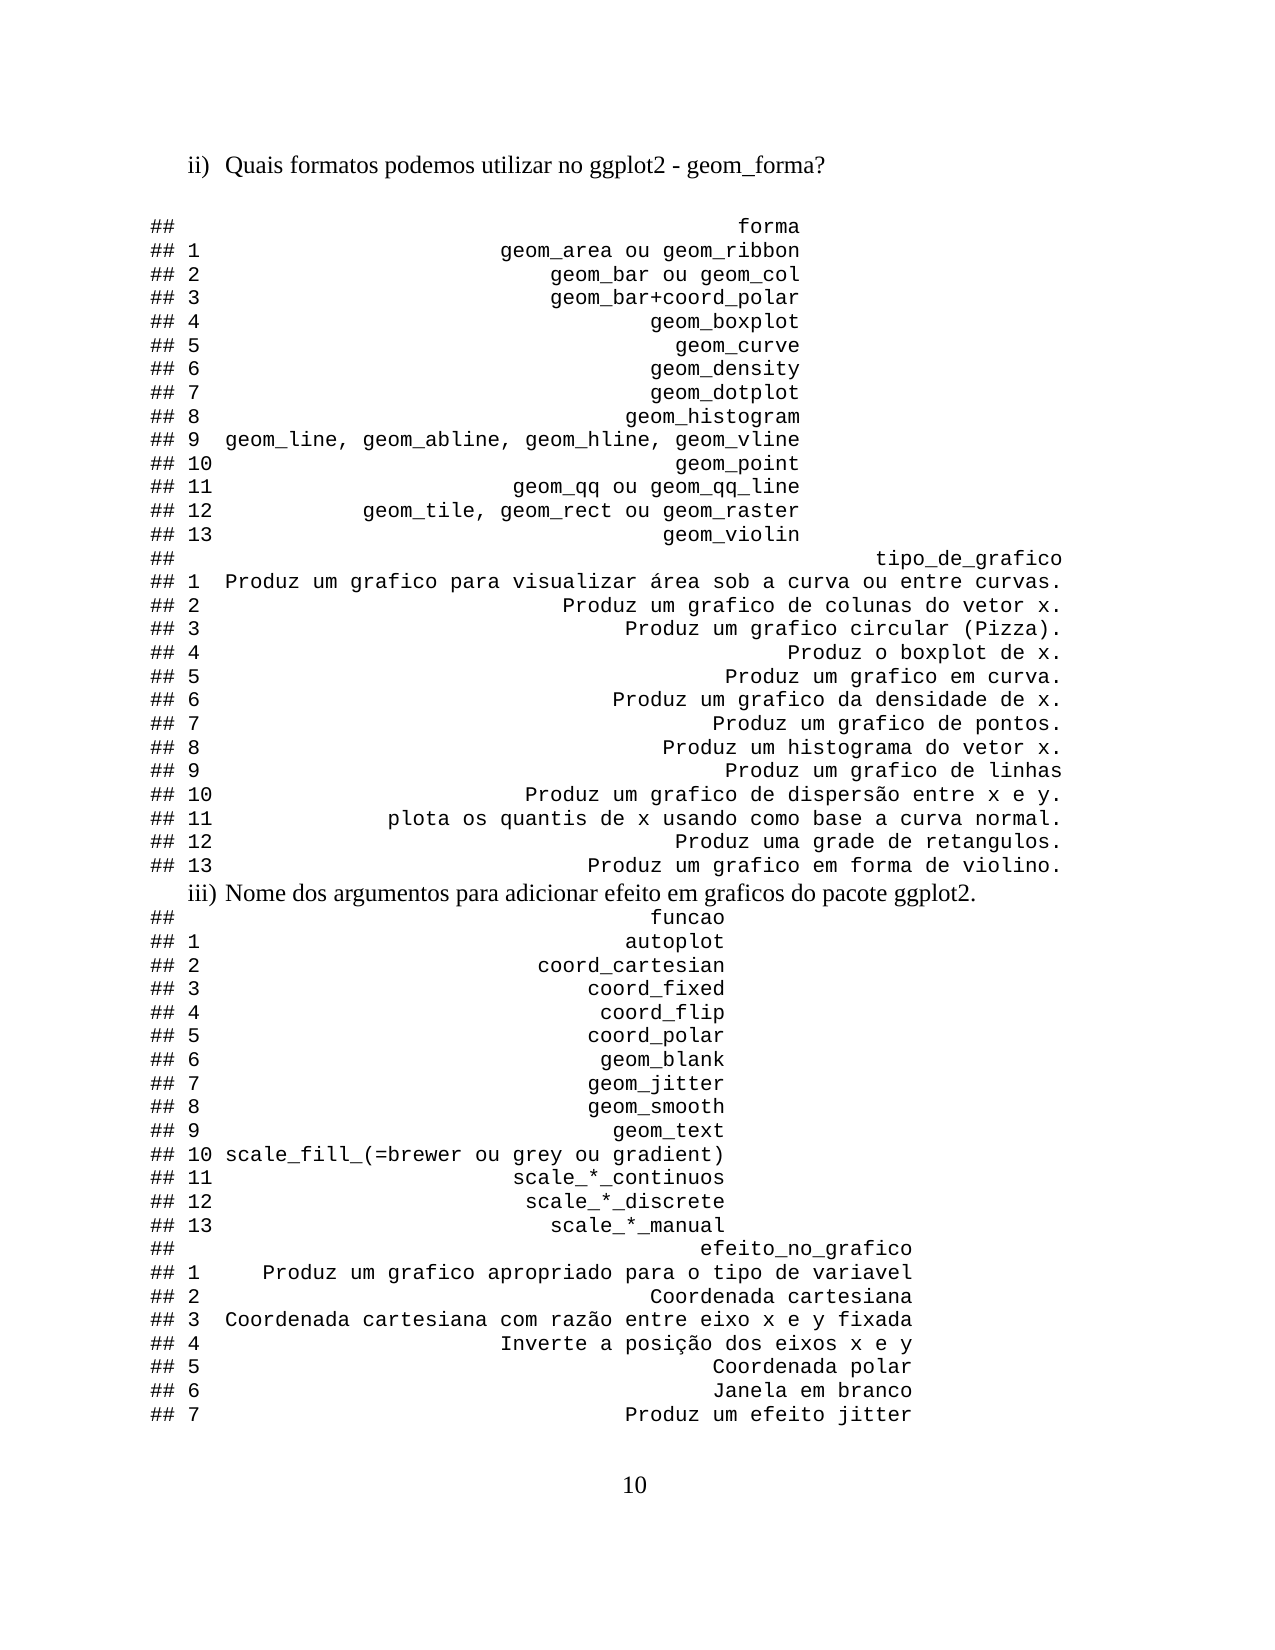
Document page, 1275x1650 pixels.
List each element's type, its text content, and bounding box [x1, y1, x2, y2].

text ## 2 geom_bar ou geom_col [150, 264, 1125, 287]
text ## 7 geom_dotplot [150, 382, 1125, 406]
text ## 11 scale_*_continuos [150, 1167, 1125, 1191]
text ## 6 geom_blank [150, 1049, 1125, 1073]
text ## 10 scale_fill_(=brewer ou grey ou gradient) [150, 1144, 1125, 1167]
text ## 13 geom_violin [150, 524, 1125, 547]
text ## 12 geom_tile, geom_rect ou geom_raster [150, 500, 1125, 524]
text ## 2 coord_cartesian [150, 954, 1125, 978]
text ## 11 geom_qq ou geom_qq_line [150, 477, 1125, 500]
text ## 2 Produz um grafico de colunas do vetor x. [150, 595, 1125, 618]
text ## 1 Produz um grafico para visualizar área sob a curva ou entre curvas. [150, 571, 1125, 595]
text ## 8 Produz um histograma do vetor x. [150, 737, 1125, 760]
text ## 3 geom_bar+coord_polar [150, 287, 1125, 311]
text ## 12 Produz uma grade de retangulos. [150, 831, 1125, 855]
text ## 11 plota os quantis de x usando como base a curva normal. [150, 808, 1125, 831]
text ## 2 Coordenada cartesiana [150, 1286, 1125, 1309]
text ## 9 geom_text [150, 1120, 1125, 1144]
text ## 5 Coordenada polar [150, 1357, 1125, 1380]
list Quais formatos podemos utilizar no ggplot2 - geom_forma? [187, 150, 1125, 207]
text ## 13 scale_*_manual [150, 1215, 1125, 1238]
text ## 5 coord_polar [150, 1026, 1125, 1049]
text ## 8 geom_histogram [150, 406, 1125, 429]
text ## 1 autoplot [150, 931, 1125, 954]
text ## tipo_de_grafico [150, 547, 1125, 571]
text ## 6 Janela em branco [150, 1380, 1125, 1404]
text ## 3 coord_fixed [150, 978, 1125, 1002]
text ## 12 scale_*_discrete [150, 1191, 1125, 1215]
text ## 7 Produz um grafico de pontos. [150, 713, 1125, 737]
text ## 1 Produz um grafico apropriado para o tipo de variavel [150, 1262, 1125, 1286]
text ## 5 Produz um grafico em curva. [150, 666, 1125, 689]
text ## 4 Inverte a posição dos eixos x e y [150, 1333, 1125, 1357]
text ## 1 geom_area ou geom_ribbon [150, 240, 1125, 264]
text ## 7 Produz um efeito jitter [150, 1404, 1125, 1427]
text ## 6 Produz um grafico da densidade de x. [150, 689, 1125, 713]
text ## 9 Produz um grafico de linhas [150, 760, 1125, 784]
text ## 6 geom_density [150, 358, 1125, 382]
text ## 4 Produz o boxplot de x. [150, 642, 1125, 666]
text ## 5 geom_curve [150, 335, 1125, 358]
text ## 13 Produz um grafico em forma de violino. [150, 855, 1125, 878]
text ## efeito_no_grafico [150, 1238, 1125, 1262]
text ## 10 geom_point [150, 453, 1125, 477]
text ## 3 Produz um grafico circular (Pizza). [150, 618, 1125, 642]
text ## 10 Produz um grafico de dispersão entre x e y. [150, 784, 1125, 808]
text ## 3 Coordenada cartesiana com razão entre eixo x e y fixada [150, 1309, 1125, 1333]
text ## 9 geom_line, geom_abline, geom_hline, geom_vline [150, 429, 1125, 453]
text ## funcao [150, 907, 1125, 931]
text ## 7 geom_jitter [150, 1073, 1125, 1096]
text ## 4 coord_flip [150, 1002, 1125, 1026]
text ## forma [150, 216, 1125, 240]
list Nome dos argumentos para adicionar efeito em graficos do pacote ggplot2. [187, 878, 1125, 907]
text ## 8 geom_smooth [150, 1096, 1125, 1120]
text ## 4 geom_boxplot [150, 311, 1125, 335]
